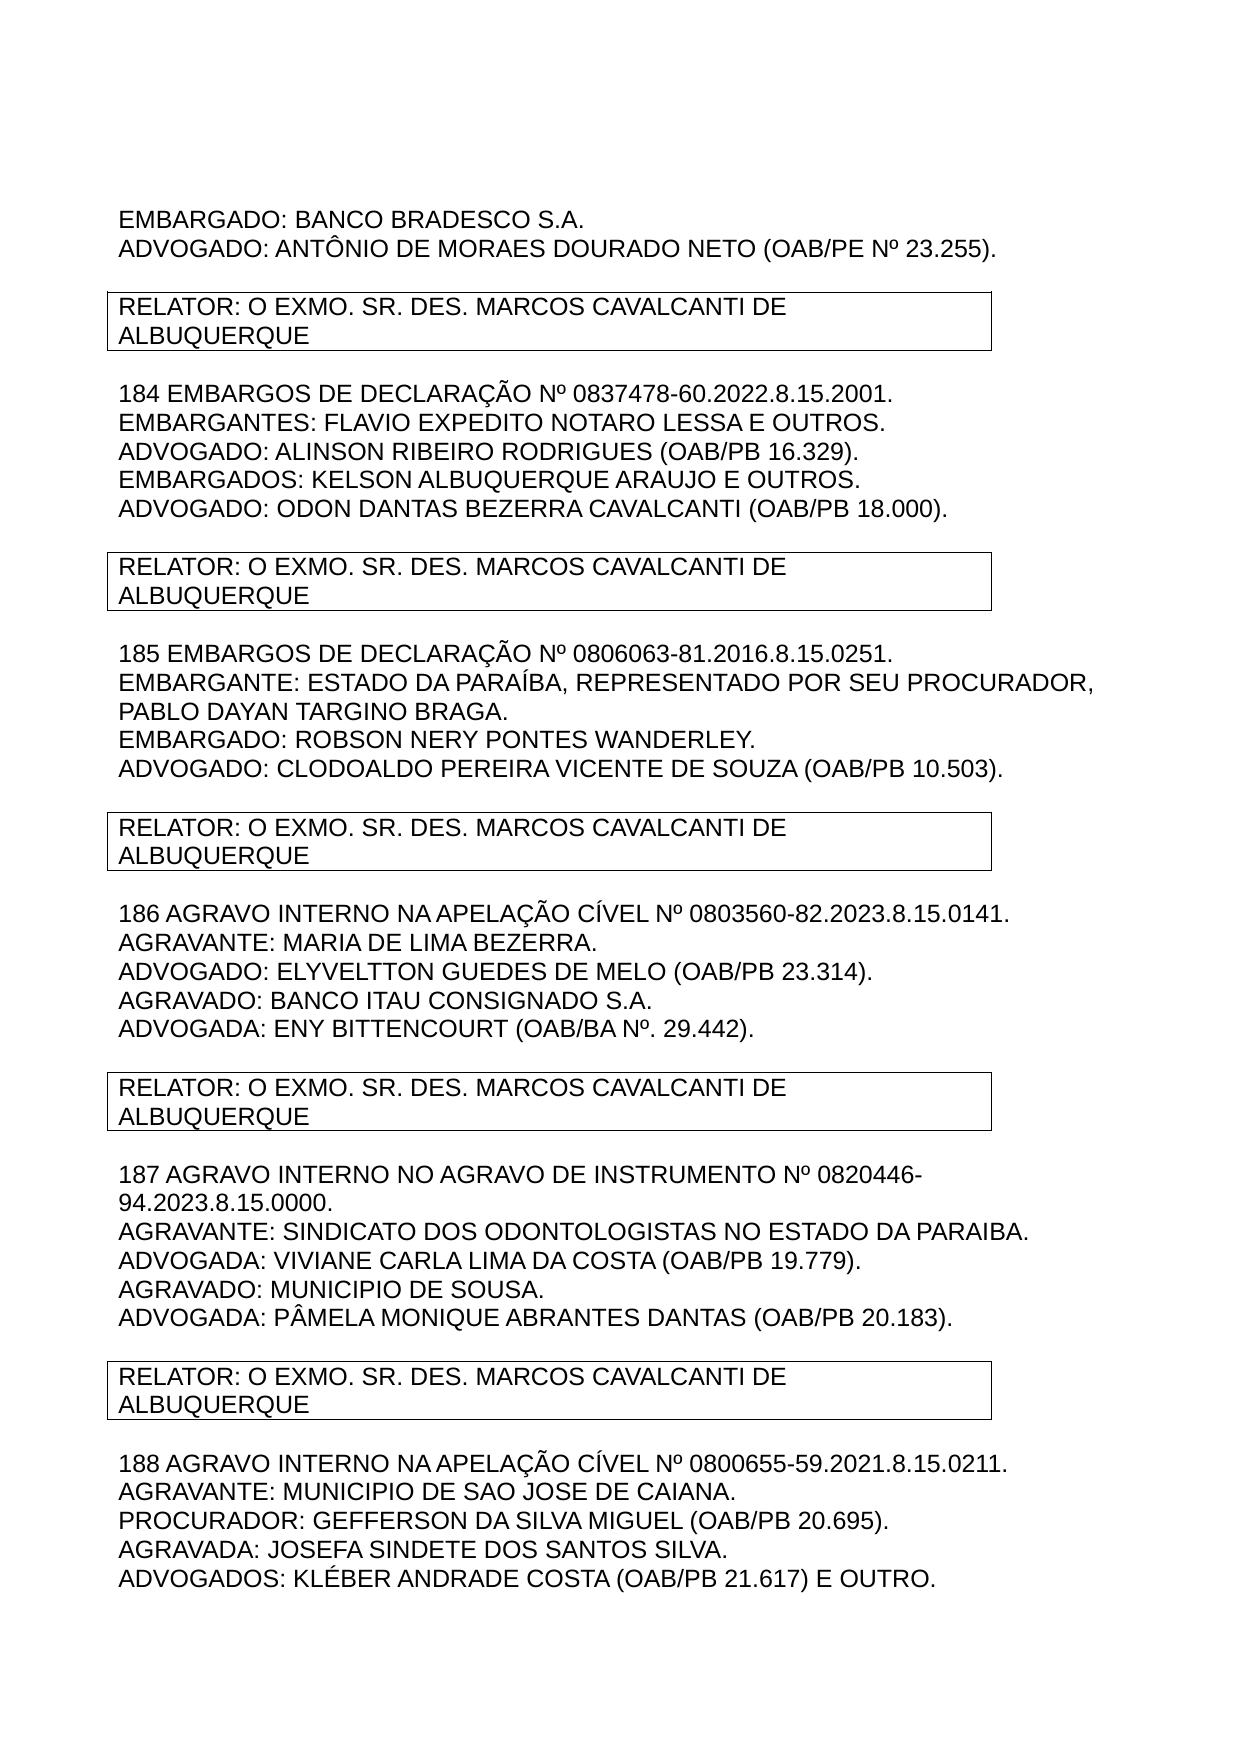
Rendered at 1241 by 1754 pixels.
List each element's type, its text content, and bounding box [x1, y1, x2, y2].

text AGRAVANTE: MUNICIPIO DE SAO JOSE DE CAIANA. [118, 1477, 1122, 1506]
text ADVOGADOS: KLÉBER ANDRADE COSTA (OAB/PB 21.617) E OUTRO. [118, 1564, 1122, 1592]
table_header RELATOR: O EXMO. SR. DES. MARCOS CAVALCANTI DE ALBUQUERQUE [108, 1362, 991, 1419]
text ADVOGADA: PÂMELA MONIQUE ABRANTES DANTAS (OAB/PB 20.183). [118, 1303, 1122, 1332]
text ADVOGADA: ENY BITTENCOURT (OAB/BA Nº. 29.442). [118, 1014, 1122, 1043]
text AGRAVADO: BANCO ITAU CONSIGNADO S.A. [118, 986, 1122, 1014]
text ADVOGADO: CLODOALDO PEREIRA VICENTE DE SOUZA (OAB/PB 10.503). [118, 754, 1122, 783]
text AGRAVANTE: SINDICATO DOS ODONTOLOGISTAS NO ESTADO DA PARAIBA. [118, 1217, 1122, 1246]
text 188 AGRAVO INTERNO NA APELAÇÃO CÍVEL Nº 0800655-59.2021.8.15.0211. [118, 1449, 1122, 1477]
text AGRAVANTE: MARIA DE LIMA BEZERRA. [118, 928, 1122, 957]
text EMBARGADOS: KELSON ALBUQUERQUE ARAUJO E OUTROS. [118, 465, 1122, 494]
table_header RELATOR: O EXMO. SR. DES. MARCOS CAVALCANTI DE ALBUQUERQUE [108, 813, 991, 870]
text EMBARGANTES: FLAVIO EXPEDITO NOTARO LESSA E OUTROS. [118, 408, 1122, 437]
table_header RELATOR: O EXMO. SR. DES. MARCOS CAVALCANTI DE ALBUQUERQUE [108, 1073, 991, 1130]
text EMBARGADO: ROBSON NERY PONTES WANDERLEY. [118, 726, 1122, 754]
text ADVOGADO: ODON DANTAS BEZERRA CAVALCANTI (OAB/PB 18.000). [118, 494, 1122, 523]
text PROCURADOR: GEFFERSON DA SILVA MIGUEL (OAB/PB 20.695). [118, 1506, 1122, 1535]
text ADVOGADO: ANTÔNIO DE MORAES DOURADO NETO (OAB/PE Nº 23.255). [118, 234, 1122, 263]
text 186 AGRAVO INTERNO NA APELAÇÃO CÍVEL Nº 0803560-82.2023.8.15.0141. [118, 899, 1122, 928]
text ADVOGADO: ELYVELTTON GUEDES DE MELO (OAB/PB 23.314). [118, 957, 1122, 986]
text AGRAVADO: MUNICIPIO DE SOUSA. [118, 1275, 1122, 1303]
text AGRAVADA: JOSEFA SINDETE DOS SANTOS SILVA. [118, 1535, 1122, 1564]
text 185 EMBARGOS DE DECLARAÇÃO Nº 0806063-81.2016.8.15.0251. [118, 639, 1122, 668]
table_header RELATOR: O EXMO. SR. DES. MARCOS CAVALCANTI DE ALBUQUERQUE [108, 553, 991, 610]
text 187 AGRAVO INTERNO NO AGRAVO DE INSTRUMENTO Nº 0820446-94.2023.8.15.0000. [118, 1160, 1122, 1217]
table_header RELATOR: O EXMO. SR. DES. MARCOS CAVALCANTI DE ALBUQUERQUE [108, 293, 991, 349]
text EMBARGADO: BANCO BRADESCO S.A. [118, 205, 1122, 234]
text 184 EMBARGOS DE DECLARAÇÃO Nº 0837478-60.2022.8.15.2001. [118, 379, 1122, 408]
text EMBARGANTE: ESTADO DA PARAÍBA, REPRESENTADO POR SEU PROCURADOR, PABLO DAYAN TARGINO BRAGA. [118, 668, 1122, 726]
text ADVOGADA: VIVIANE CARLA LIMA DA COSTA (OAB/PB 19.779). [118, 1246, 1122, 1275]
text ADVOGADO: ALINSON RIBEIRO RODRIGUES (OAB/PB 16.329). [118, 437, 1122, 465]
